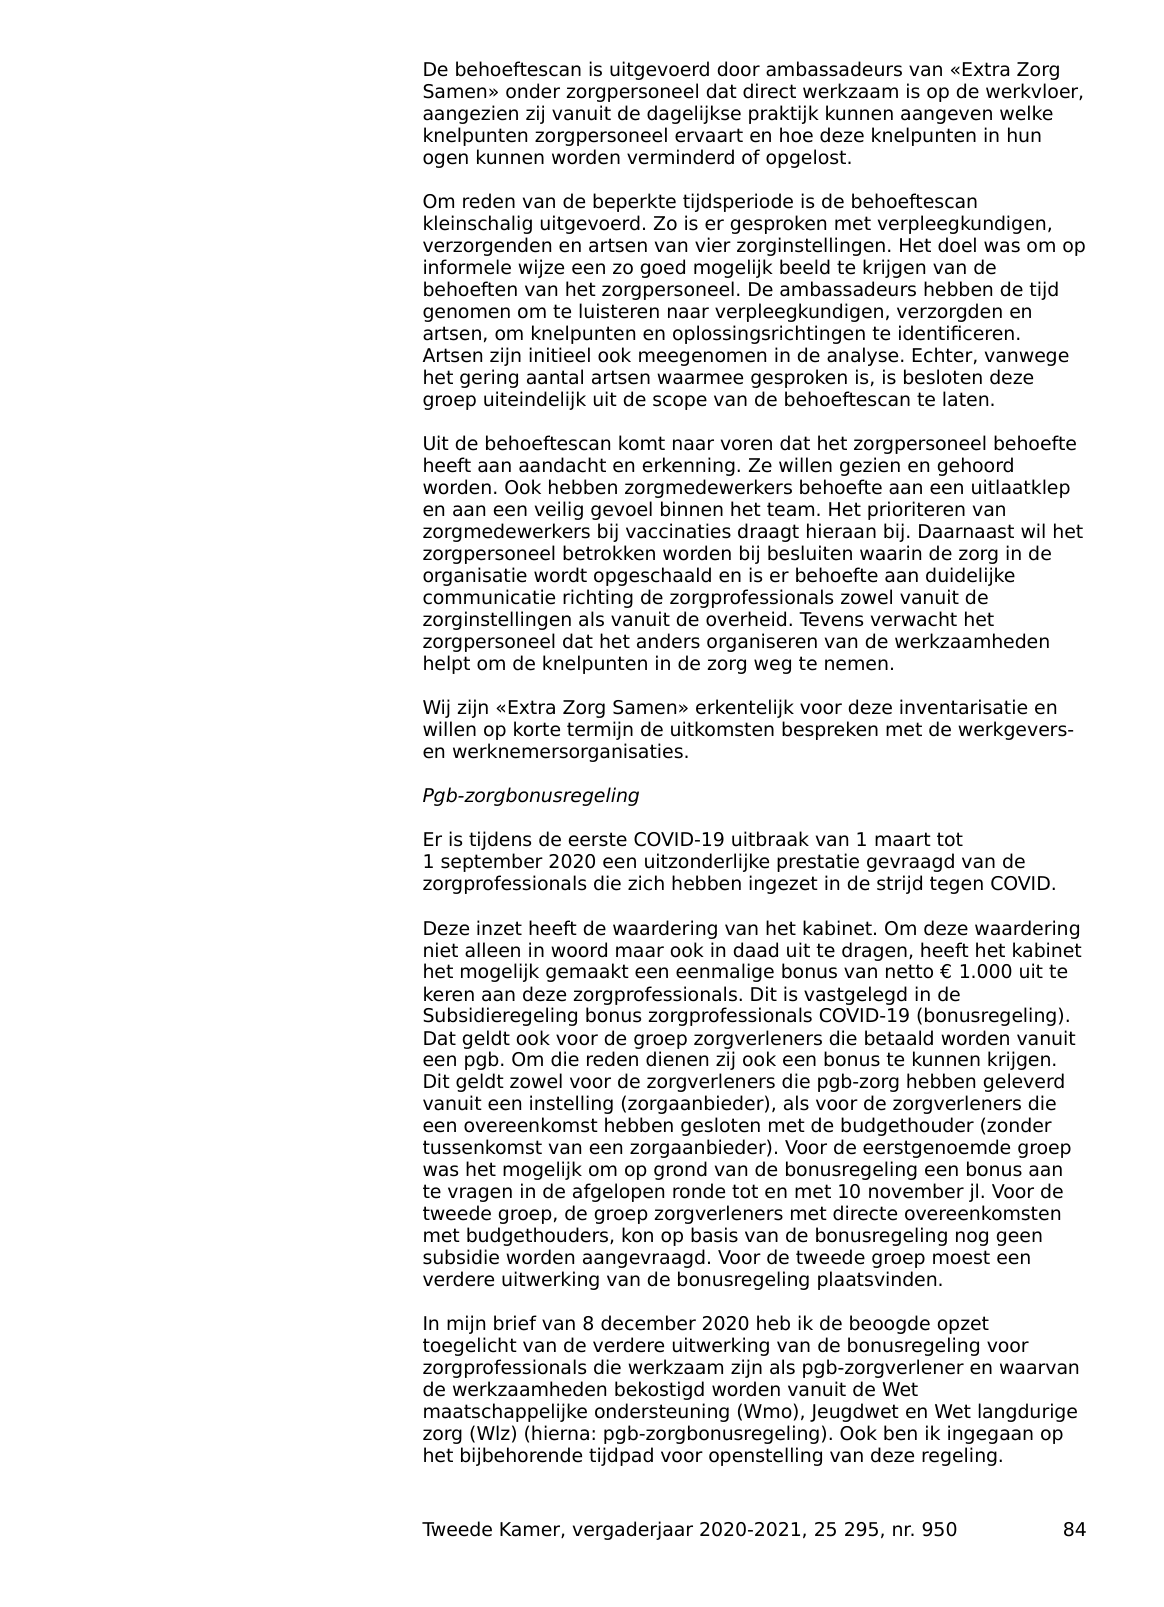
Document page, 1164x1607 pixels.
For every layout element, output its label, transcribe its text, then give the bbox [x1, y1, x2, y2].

text Deze inzet heeft de waardering van het kabinet. Om deze waardering niet alleen in woord maar ook in daad uit te dragen, heeft het kabinet het mogelijk gemaakt een eenmalige bonus van netto € 1.000 uit te keren aan deze zorgprofessionals. Dit is vastgelegd in de Subsidieregeling bonus zorgprofessionals COVID-19 (bonusregeling). Dat geldt ook voor de groep zorgverleners die betaald worden vanuit een pgb. Om die reden dienen zij ook een bonus te kunnen krijgen. [422, 917, 1087, 1071]
text Er is tijdens de eerste COVID-19 uitbraak van 1 maart tot 1 september 2020 een uitzonderlijke prestatie gevraagd van de zorgprofessionals die zich hebben ingezet in de strijd tegen COVID. [422, 829, 1087, 895]
subtitle Pgb-zorgbonusregeling [422, 785, 1087, 807]
text In mijn brief van 8 december 2020 heb ik de beoogde opzet toegelicht van de verdere uitwerking van de bonusregeling voor zorgprofessionals die werkzaam zijn als pgb-zorgverlener en waarvan de werkzaamheden bekostigd worden vanuit de Wet maatschappelijke ondersteuning (Wmo), Jeugdwet en Wet langdurige zorg (Wlz) (hierna: pgb-zorgbonusregeling). Ook ben ik ingegaan op het bijbehorende tijdpad voor openstelling van deze regeling. [422, 1313, 1087, 1467]
text Dit geldt zowel voor de zorgverleners die pgb-zorg hebben geleverd vanuit een instelling (zorgaanbieder), als voor de zorgverleners die een overeenkomst hebben gesloten met de budgethouder (zonder tussenkomst van een zorgaanbieder). Voor de eerstgenoemde groep was het mogelijk om op grond van de bonusregeling een bonus aan te vragen in de afgelopen ronde tot en met 10 november jl. Voor de tweede groep, de groep zorgverleners met directe overeenkomsten met budgethouders, kon op basis van de bonusregeling nog geen subsidie worden aangevraagd. Voor de tweede groep moest een verdere uitwerking van de bonusregeling plaatsvinden. [422, 1071, 1087, 1291]
text De behoeftescan is uitgevoerd door ambassadeurs van «Extra Zorg Samen» onder zorgpersoneel dat direct werkzaam is op de werkvloer, aangezien zij vanuit de dagelijkse praktijk kunnen aangeven welke knelpunten zorgpersoneel ervaart en hoe deze knelpunten in hun ogen kunnen worden verminderd of opgelost. [422, 59, 1087, 169]
text Wij zijn «Extra Zorg Samen» erkentelijk voor deze inventarisatie en willen op korte termijn de uitkomsten bespreken met de werkgevers- en werknemersorganisaties. [422, 697, 1087, 763]
text Uit de behoeftescan komt naar voren dat het zorgpersoneel behoefte heeft aan aandacht en erkenning. Ze willen gezien en gehoord worden. Ook hebben zorgmedewerkers behoefte aan een uitlaatklep en aan een veilig gevoel binnen het team. Het prioriteren van zorgmedewerkers bij vaccinaties draagt hieraan bij. Daarnaast wil het zorgpersoneel betrokken worden bij besluiten waarin de zorg in de organisatie wordt opgeschaald en is er behoefte aan duidelijke communicatie richting de zorgprofessionals zowel vanuit de zorginstellingen als vanuit de overheid. Tevens verwacht het zorgpersoneel dat het anders organiseren van de werkzaamheden helpt om de knelpunten in de zorg weg te nemen. [422, 433, 1087, 675]
text Om reden van de beperkte tijdsperiode is de behoeftescan kleinschalig uitgevoerd. Zo is er gesproken met verpleegkundigen, verzorgenden en artsen van vier zorginstellingen. Het doel was om op informele wijze een zo goed mogelijk beeld te krijgen van de behoeften van het zorgpersoneel. De ambassadeurs hebben de tijd genomen om te luisteren naar verpleegkundigen, verzorgden en artsen, om knelpunten en oplossingsrichtingen te identificeren. Artsen zijn initieel ook meegenomen in de analyse. Echter, vanwege het gering aantal artsen waarmee gesproken is, is besloten deze groep uiteindelijk uit de scope van de behoeftescan te laten. [422, 191, 1087, 411]
